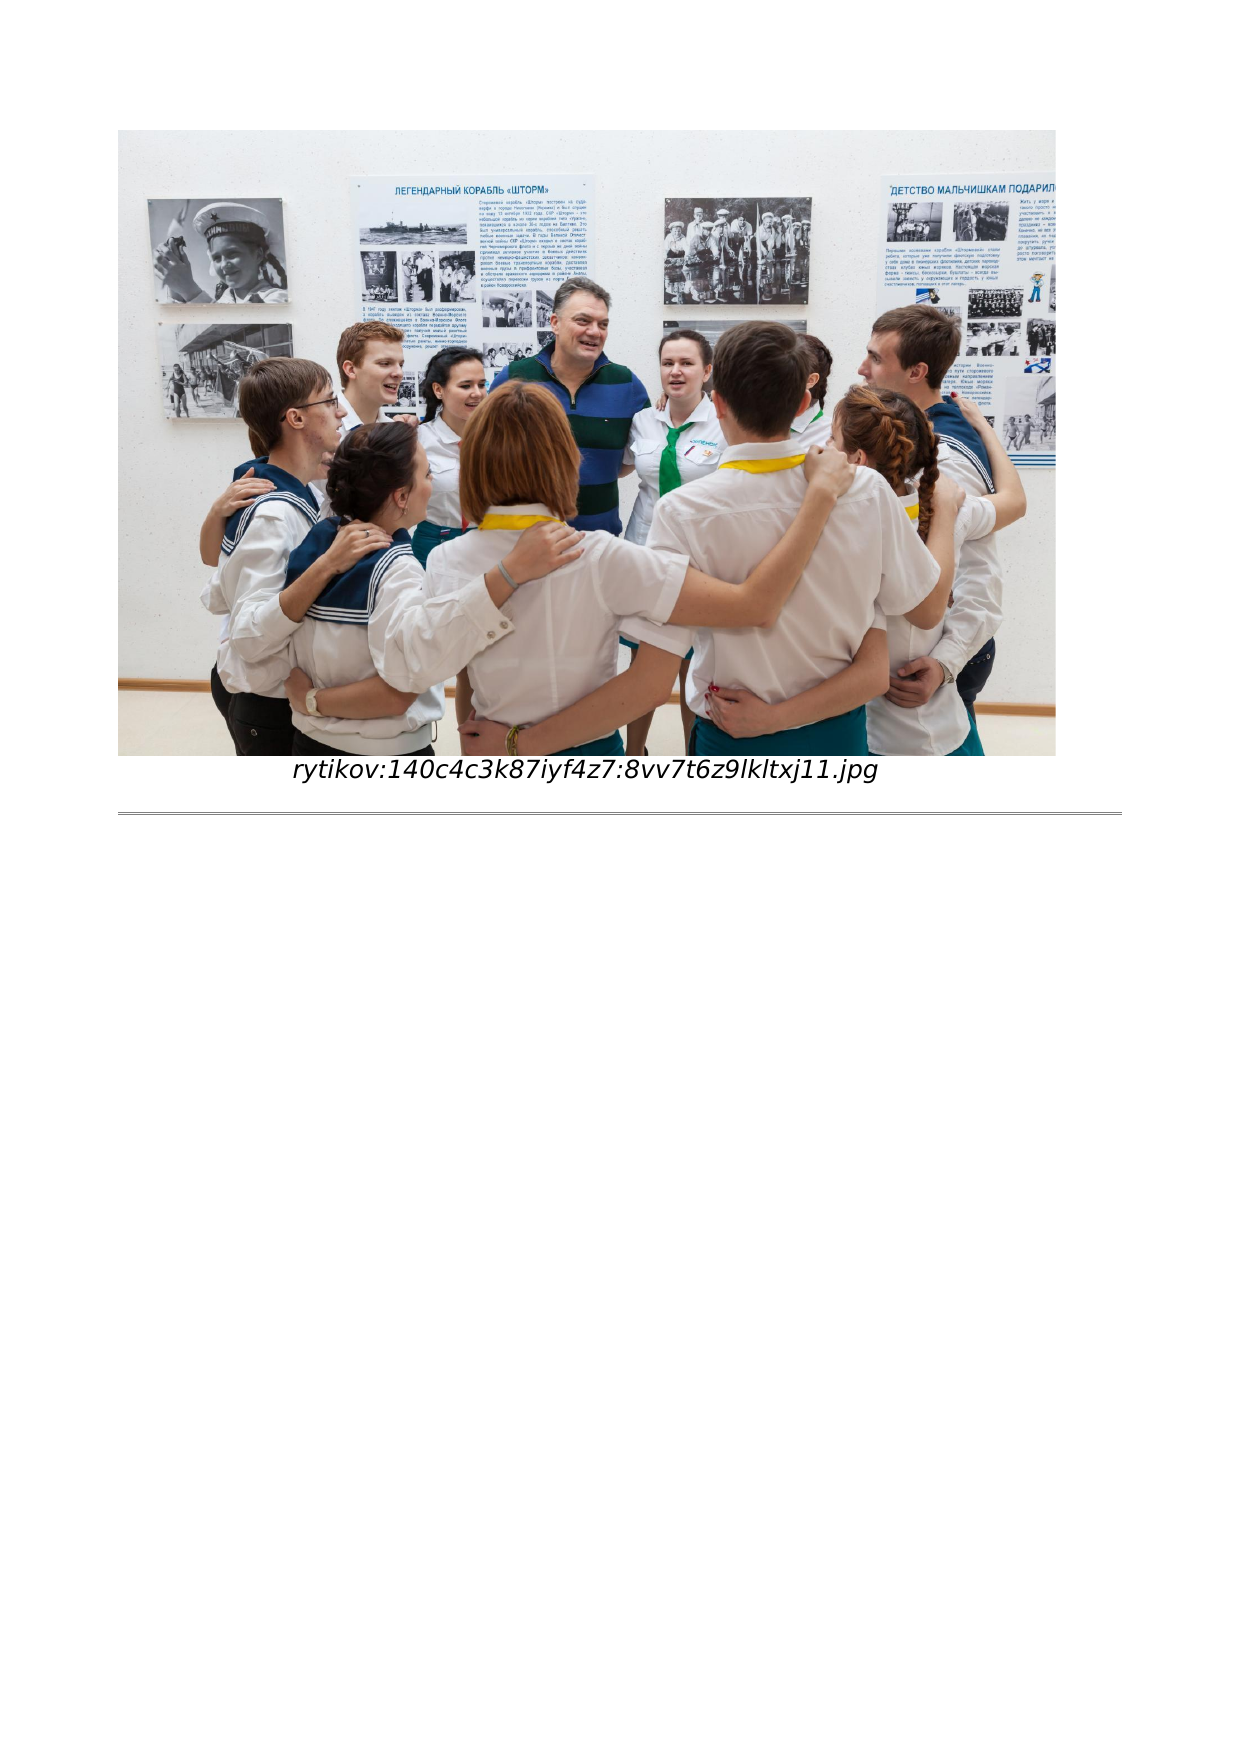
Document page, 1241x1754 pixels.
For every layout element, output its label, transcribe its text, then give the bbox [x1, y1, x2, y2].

picture [856, 719, 862, 729]
text rytikov:140c4c3k87iyf4z7:8vv7t6z9lkltxj11.jpg [118, 756, 1056, 785]
picture [118, 130, 1056, 756]
